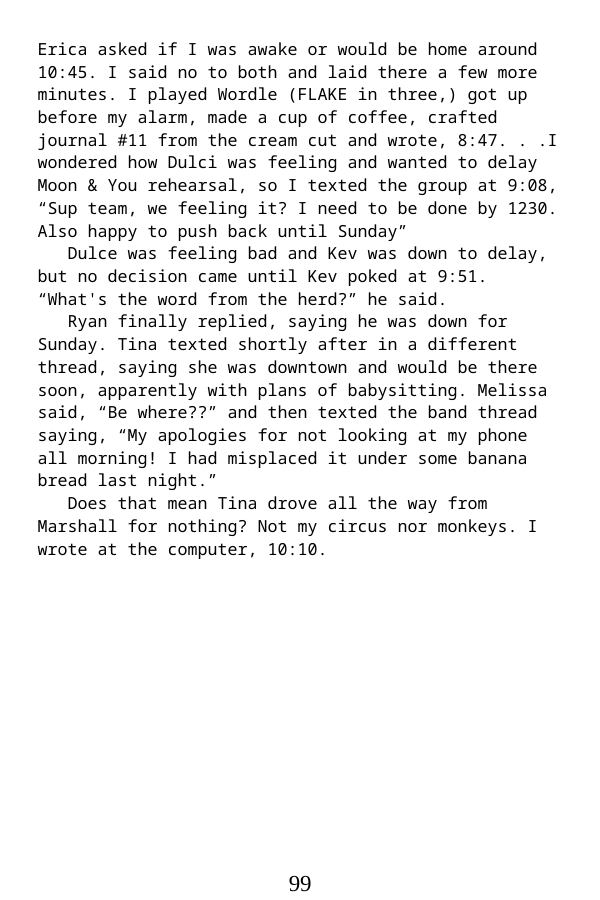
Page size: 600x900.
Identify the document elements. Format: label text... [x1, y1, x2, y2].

text Erica asked if I was awake or would be home around 10:45. I said no to both and laid there a few more minutes. I played Wordle (FLAKE in three,) got up before my alarm, made a cup of coffee, crafted journal #11 from the cream cut and wrote, 8:47. . .I wondered how Dulci was feeling and wanted to delay Moon & You rehearsal, so I texted the group at 9:08, “Sup team, we feeling it? I need to be done by 1230. Also happy to push back until Sunday” [37, 37, 562, 242]
text Does that mean Tina drove all the way from Marshall for nothing? Not my circus nor monkeys. I wrote at the computer, 10:10. [37, 492, 562, 560]
text Dulce was feeling bad and Kev was down to delay, but no decision came until Kev poked at 9:51. “What's the word from the herd?” he said. [37, 242, 562, 310]
text Ryan finally replied, saying he was down for Sunday. Tina texted shortly after in a different thread, saying she was downtown and would be there soon, apparently with plans of babysitting. Melissa said, “Be where??” and then texted the band thread saying, “My apologies for not looking at my phone all morning! I had misplaced it under some banana bread last night.” [37, 310, 562, 492]
